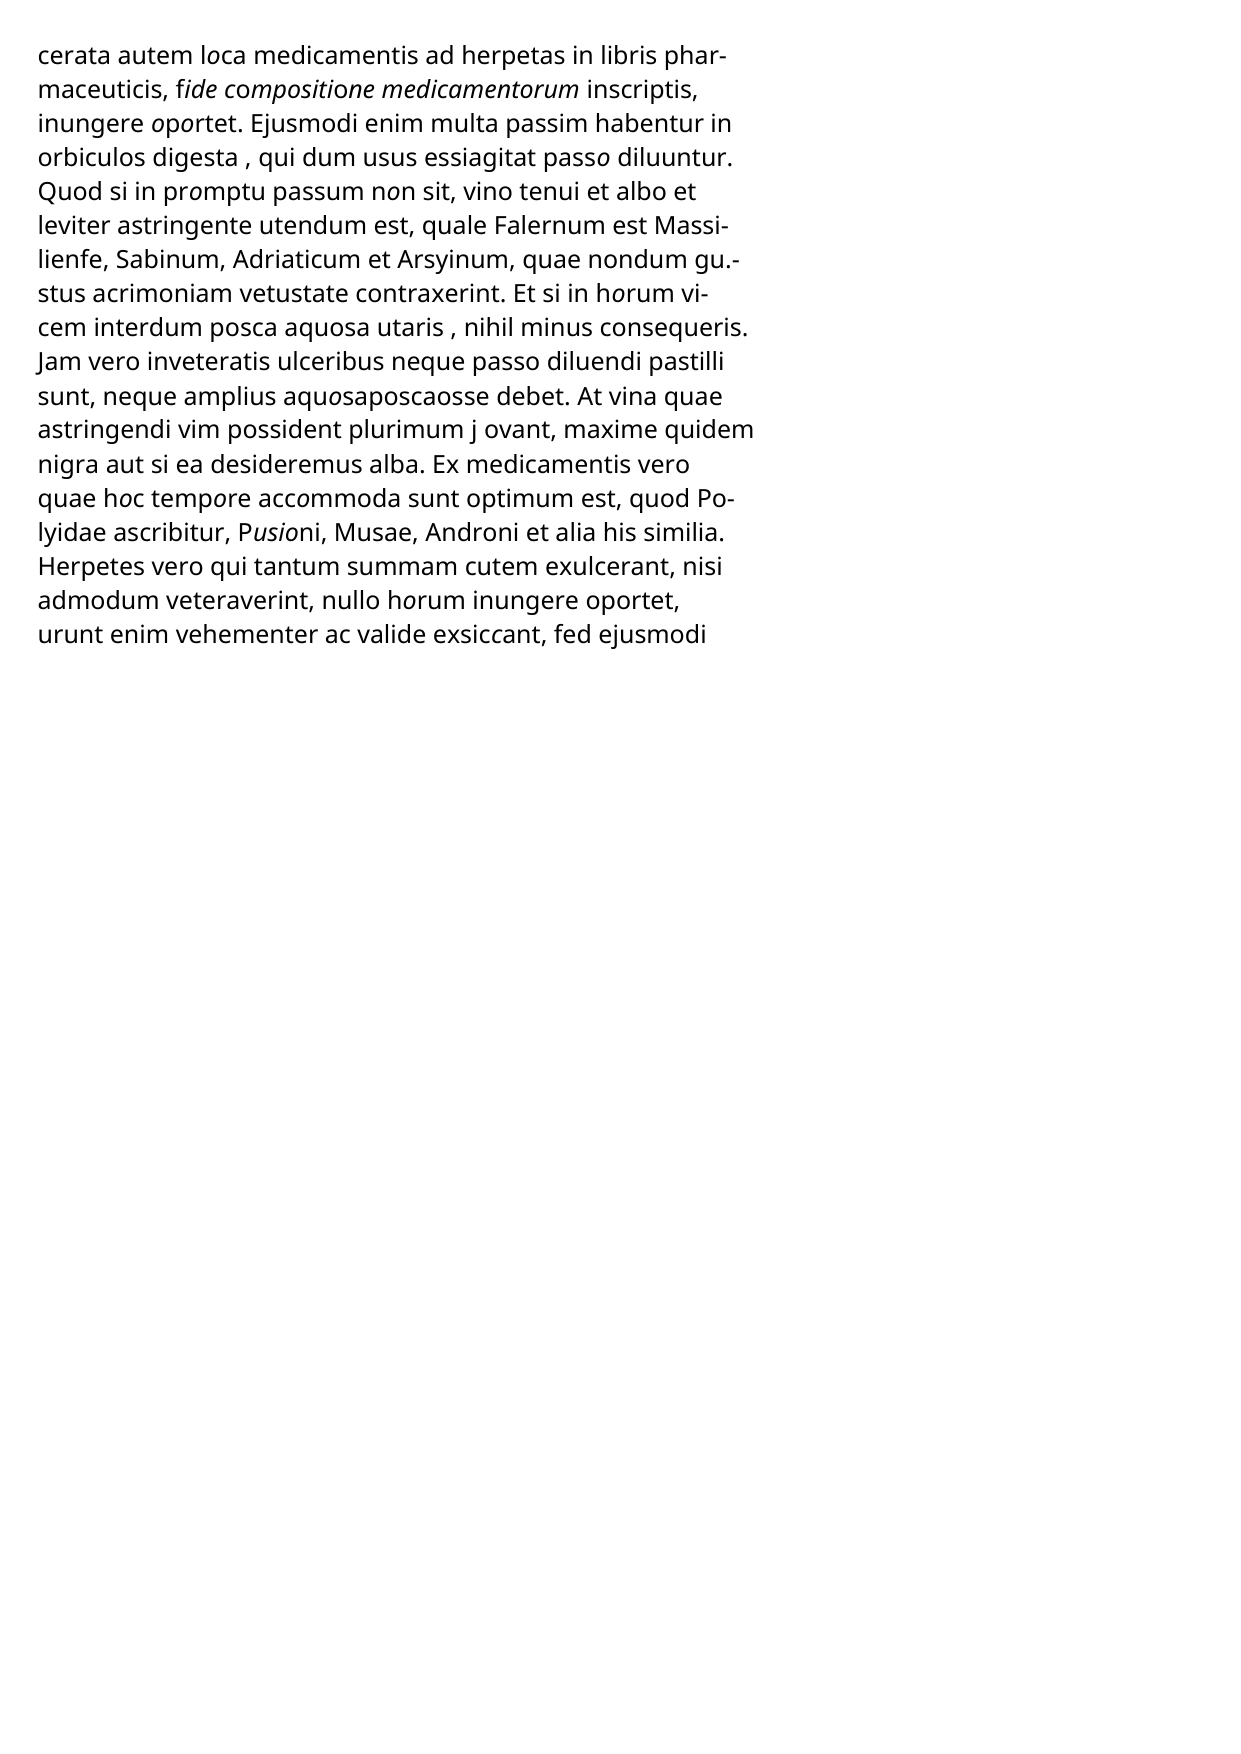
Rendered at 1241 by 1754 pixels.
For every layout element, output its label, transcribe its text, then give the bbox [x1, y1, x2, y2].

text cerata autem loca medicamentis ad herpetas in libris phar- maceuticis, fide compositione medicamentorum inscriptis, inungere oportet. Ejusmodi enim multa passim habentur in orbiculos digesta , qui dum usus essiagitat passo diluuntur. Quod si in promptu passum non sit, vino tenui et albo et leviter astringente utendum est, quale Falernum est Massi- lienfe, Sabinum, Adriaticum et Arsyinum, quae nondum gu.- stus acrimoniam vetustate contraxerint. Et si in horum vi- cem interdum posca aquosa utaris , nihil minus consequeris. Jam vero inveteratis ulceribus neque passo diluendi pastilli sunt, neque amplius aquosaposcaosse debet. At vina quae astringendi vim possident plurimum j ovant, maxime quidem nigra aut si ea desideremus alba. Ex medicamentis vero quae hoc tempore accommoda sunt optimum est, quod Po- lyidae ascribitur, Pusioni, Musae, Androni et alia his similia. Herpetes vero qui tantum summam cutem exulcerant, nisi admodum veteraverint, nullo horum inungere oportet, urunt enim vehementer ac valide exsiccant, fed ejusmodi [37, 37, 1203, 651]
